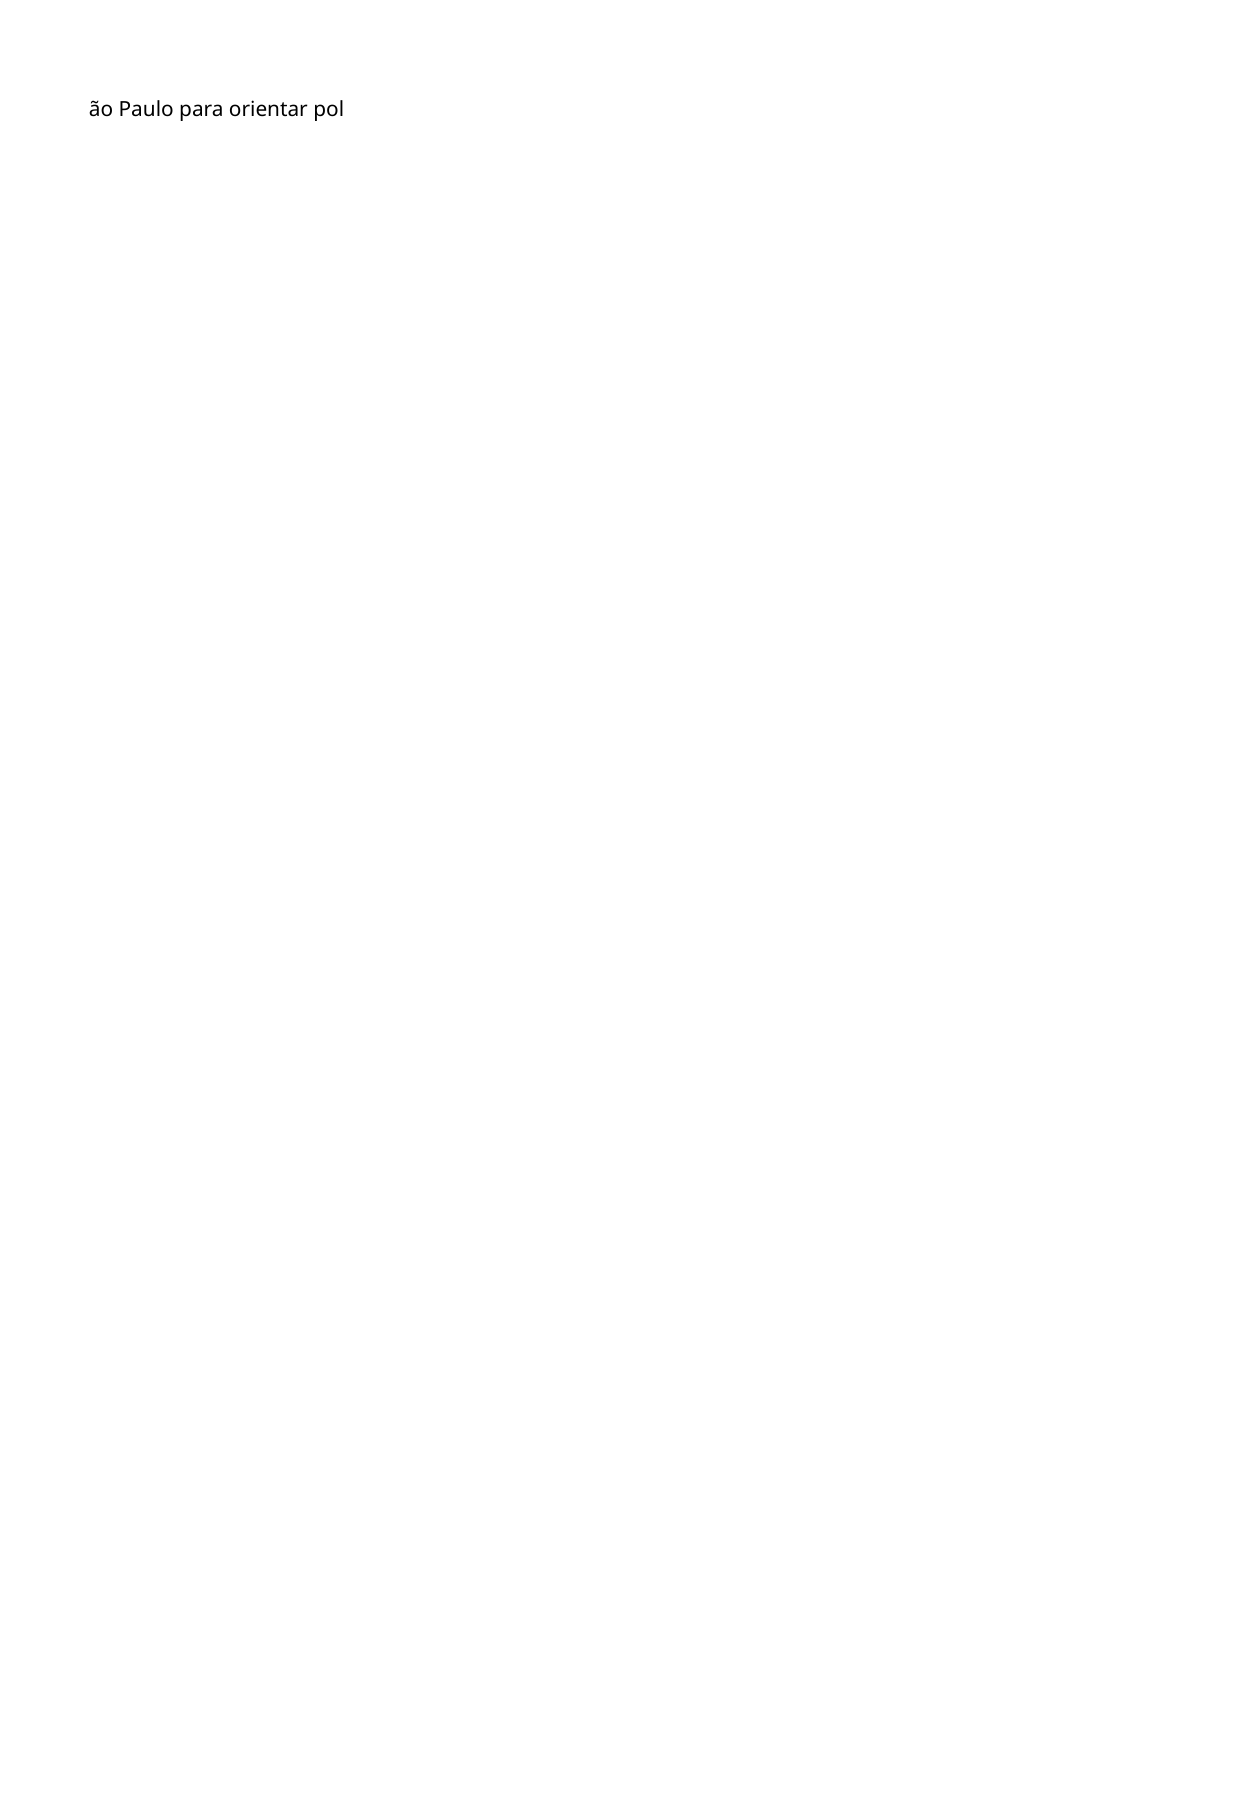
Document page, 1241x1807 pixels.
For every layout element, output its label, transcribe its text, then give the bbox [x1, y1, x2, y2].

text ão Paulo para orientar pol [89, 94, 1158, 122]
